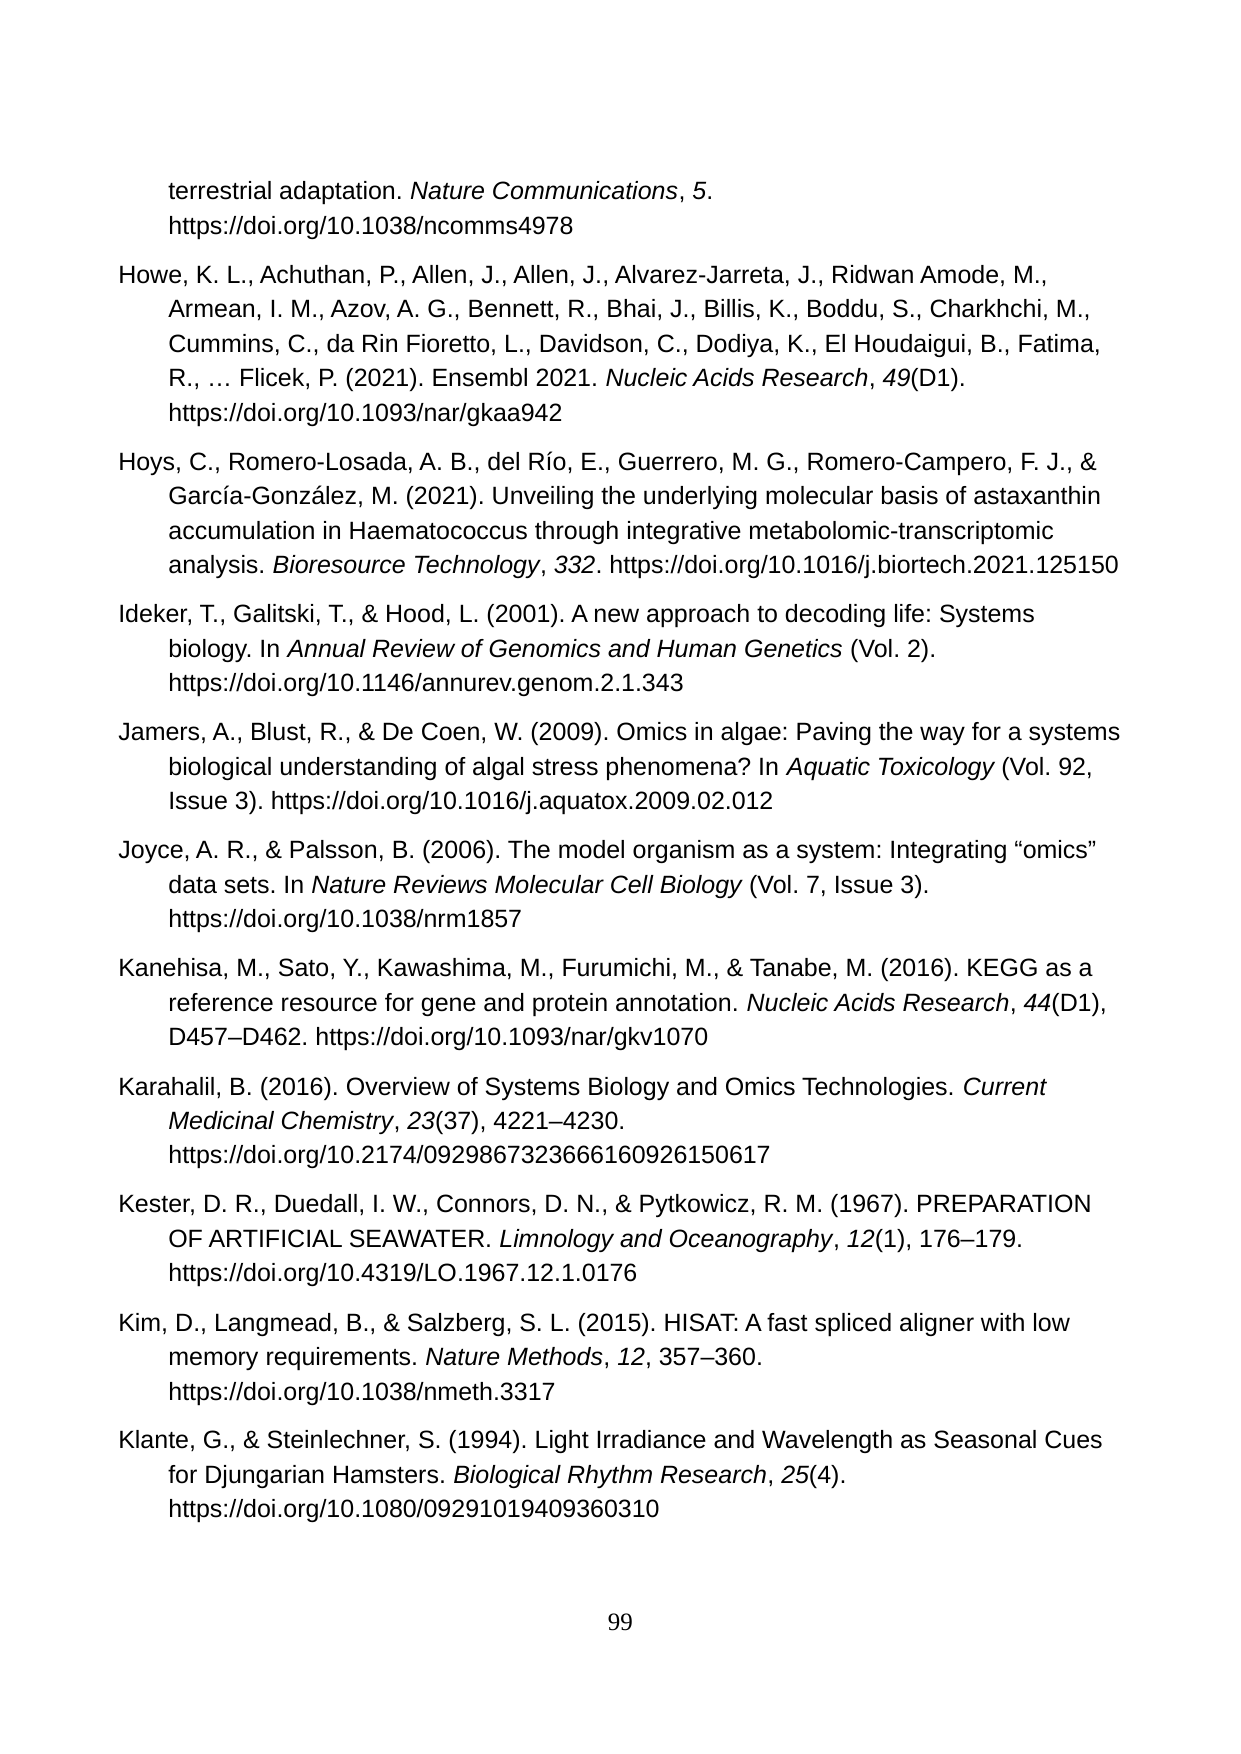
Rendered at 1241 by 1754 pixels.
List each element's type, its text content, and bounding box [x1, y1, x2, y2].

text Ideker, T., Galitski, T., & Hood, L. (2001). A new approach to decoding life: Systems biology. In Annual Review of Genomics and Human Genetics (Vol. 2). https://doi.org/10.1146/annurev.genom.2.1.343 [118, 599, 1122, 697]
text Jamers, A., Blust, R., & De Coen, W. (2009). Omics in algae: Paving the way for a systems biological understanding of algal stress phenomena? In Aquatic Toxicology (Vol. 92, Issue 3). https://doi.org/10.1016/j.aquatox.2009.02.012 [118, 717, 1122, 815]
text Hoys, C., Romero-Losada, A. B., del Río, E., Guerrero, M. G., Romero-Campero, F. J., & García-González, M. (2021). Unveiling the underlying molecular basis of astaxanthin accumulation in Haematococcus through integrative metabolomic-transcriptomic analysis. Bioresource Technology, 332. https://doi.org/10.1016/j.biortech.2021.125150 [118, 447, 1122, 579]
text terrestrial adaptation. Nature Communications, 5. https://doi.org/10.1038/ncomms4978 [118, 176, 1122, 239]
text Howe, K. L., Achuthan, P., Allen, J., Allen, J., Alvarez-Jarreta, J., Ridwan Amode, M., Armean, I. M., Azov, A. G., Bennett, R., Bhai, J., Billis, K., Boddu, S., Charkhchi, M., Cummins, C., da Rin Fioretto, L., Davidson, C., Dodiya, K., El Houdaigui, B., Fatima, R., … Flicek, P. (2021). Ensembl 2021. Nucleic Acids Research, 49(D1). https://doi.org/10.1093/nar/gkaa942 [118, 260, 1122, 427]
text Kim, D., Langmead, B., & Salzberg, S. L. (2015). HISAT: A fast spliced aligner with low memory requirements. Nature Methods, 12, 357–360. https://doi.org/10.1038/nmeth.3317 [118, 1307, 1122, 1405]
text Karahalil, B. (2016). Overview of Systems Biology and Omics Technologies. Current Medicinal Chemistry, 23(37), 4221–4230. https://doi.org/10.2174/0929867323666160926150617 [118, 1071, 1122, 1169]
text Klante, G., & Steinlechner, S. (1994). Light Irradiance and Wavelength as Seasonal Cues for Djungarian Hamsters. Biological Rhythm Research, 25(4). https://doi.org/10.1080/09291019409360310 [118, 1426, 1122, 1523]
text Kester, D. R., Duedall, I. W., Connors, D. N., & Pytkowicz, R. M. (1967). PREPARATION OF ARTIFICIAL SEAWATER. Limnology and Oceanography, 12(1), 176–179. https://doi.org/10.4319/LO.1967.12.1.0176 [118, 1189, 1122, 1287]
text Kanehisa, M., Sato, Y., Kawashima, M., Furumichi, M., & Tanabe, M. (2016). KEGG as a reference resource for gene and protein annotation. Nucleic Acids Research, 44(D1), D457–D462. https://doi.org/10.1093/nar/gkv1070 [118, 953, 1122, 1051]
text Joyce, A. R., & Palsson, B. (2006). The model organism as a system: Integrating “omics” data sets. In Nature Reviews Molecular Cell Biology (Vol. 7, Issue 3). https://doi.org/10.1038/nrm1857 [118, 835, 1122, 933]
